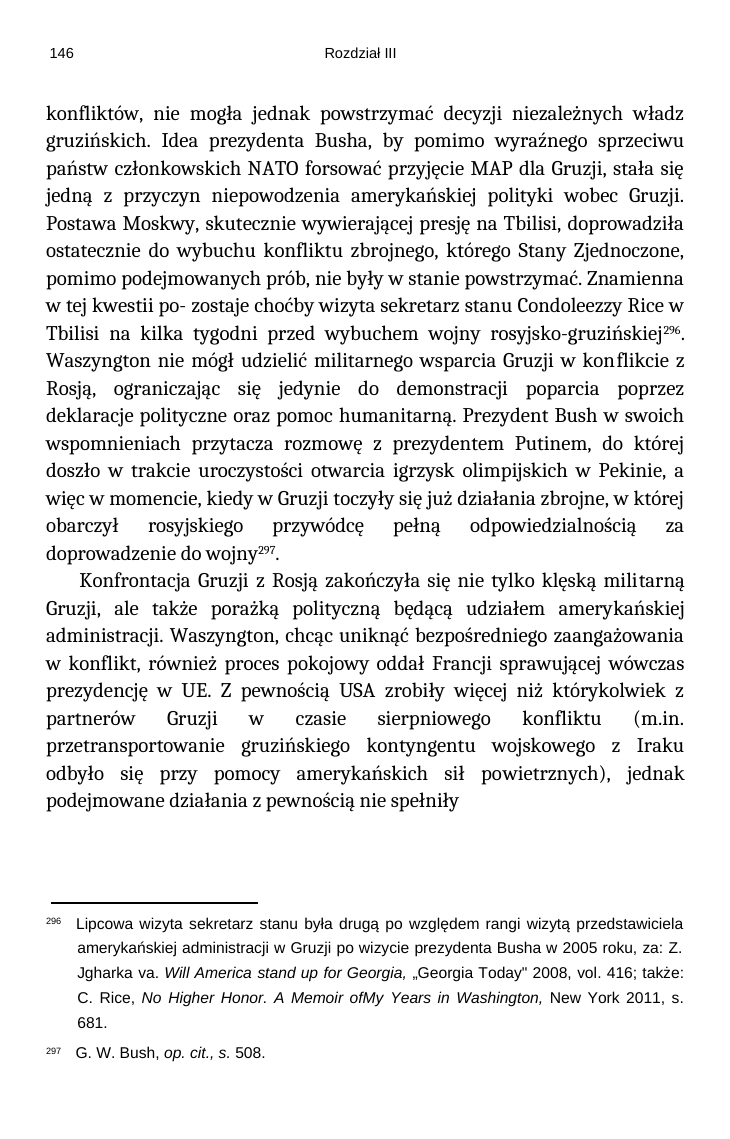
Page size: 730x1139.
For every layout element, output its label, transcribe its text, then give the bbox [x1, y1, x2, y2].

text konfliktów, nie mogła jednak powstrzymać decyzji niezależnych władz gruzińskich. Idea prezydenta Busha, by pomimo wyraźnego sprzeciwu państw członkowskich NATO forsować przyjęcie MAP dla Gruzji, stała się jedną z przyczyn niepowodzenia amerykańskiej polityki wobec Gruzji. Postawa Moskwy, skutecznie wywierającej presję na Tbilisi, doprowadziła ostatecznie do wybuchu konfliktu zbrojnego, którego Stany Zjednoczone, pomimo podejmowanych prób, nie były w stanie powstrzymać. Znamienna w tej kwestii po- zostaje choćby wizyta sekretarz stanu Condoleezzy Rice w Tbilisi na kilka tygodni przed wybuchem wojny rosyjsko-gruzińskiej296. Waszyngton nie mógł udzielić militarnego wsparcia Gruzji w kon­flikcie z Rosją, ograniczając się jedynie do demonstracji poparcia poprzez deklaracje polityczne oraz pomoc humanitarną. Prezydent Bush w swoich wspomnieniach przytacza rozmowę z prezydentem Putinem, do której doszło w trakcie uroczystości otwarcia igrzysk olimpijskich w Pekinie, a więc w momencie, kiedy w Gruzji toczyły się już działania zbrojne, w której obarczył rosyjskiego przywódcę pełną odpowiedzialnością za doprowadzenie do wojny297. [46, 101, 685, 565]
text 296 Lipcowa wizyta sekretarz stanu była drugą po względem rangi wizytą przedstawiciela amerykańskiej administracji w Gruzji po wizycie prezydenta Busha w 2005 roku, za: Z. Jgharka va. Will America stand up for Georgia, „Georgia Today" 2008, vol. 416; także: C. Rice, No Higher Honor. A Memoir ofMy Years in Washington, New York 2011, s. 681. [46, 914, 684, 1032]
text Konfrontacja Gruzji z Rosją zakończyła się nie tylko klęską mili­tarną Gruzji, ale także porażką polityczną będącą udziałem amery­kańskiej administracji. Waszyngton, chcąc uniknąć bezpośredniego zaangażowania w konflikt, również proces pokojowy oddał Francji sprawującej wówczas prezydencję w UE. Z pewnością USA zrobiły więcej niż którykolwiek z partnerów Gruzji w czasie sierpniowego konfliktu (m.in. przetransportowanie gruzińskiego kontyngentu wojskowego z Iraku odbyło się przy pomocy amerykańskich sił po­wietrznych), jednak podejmowane działania z pewnością nie spełniły [46, 569, 685, 813]
text 146 [49, 44, 79, 61]
text Rozdział III [324, 44, 407, 61]
text 297 G. W. Bush, op. cit., s. 508. [46, 1044, 684, 1062]
